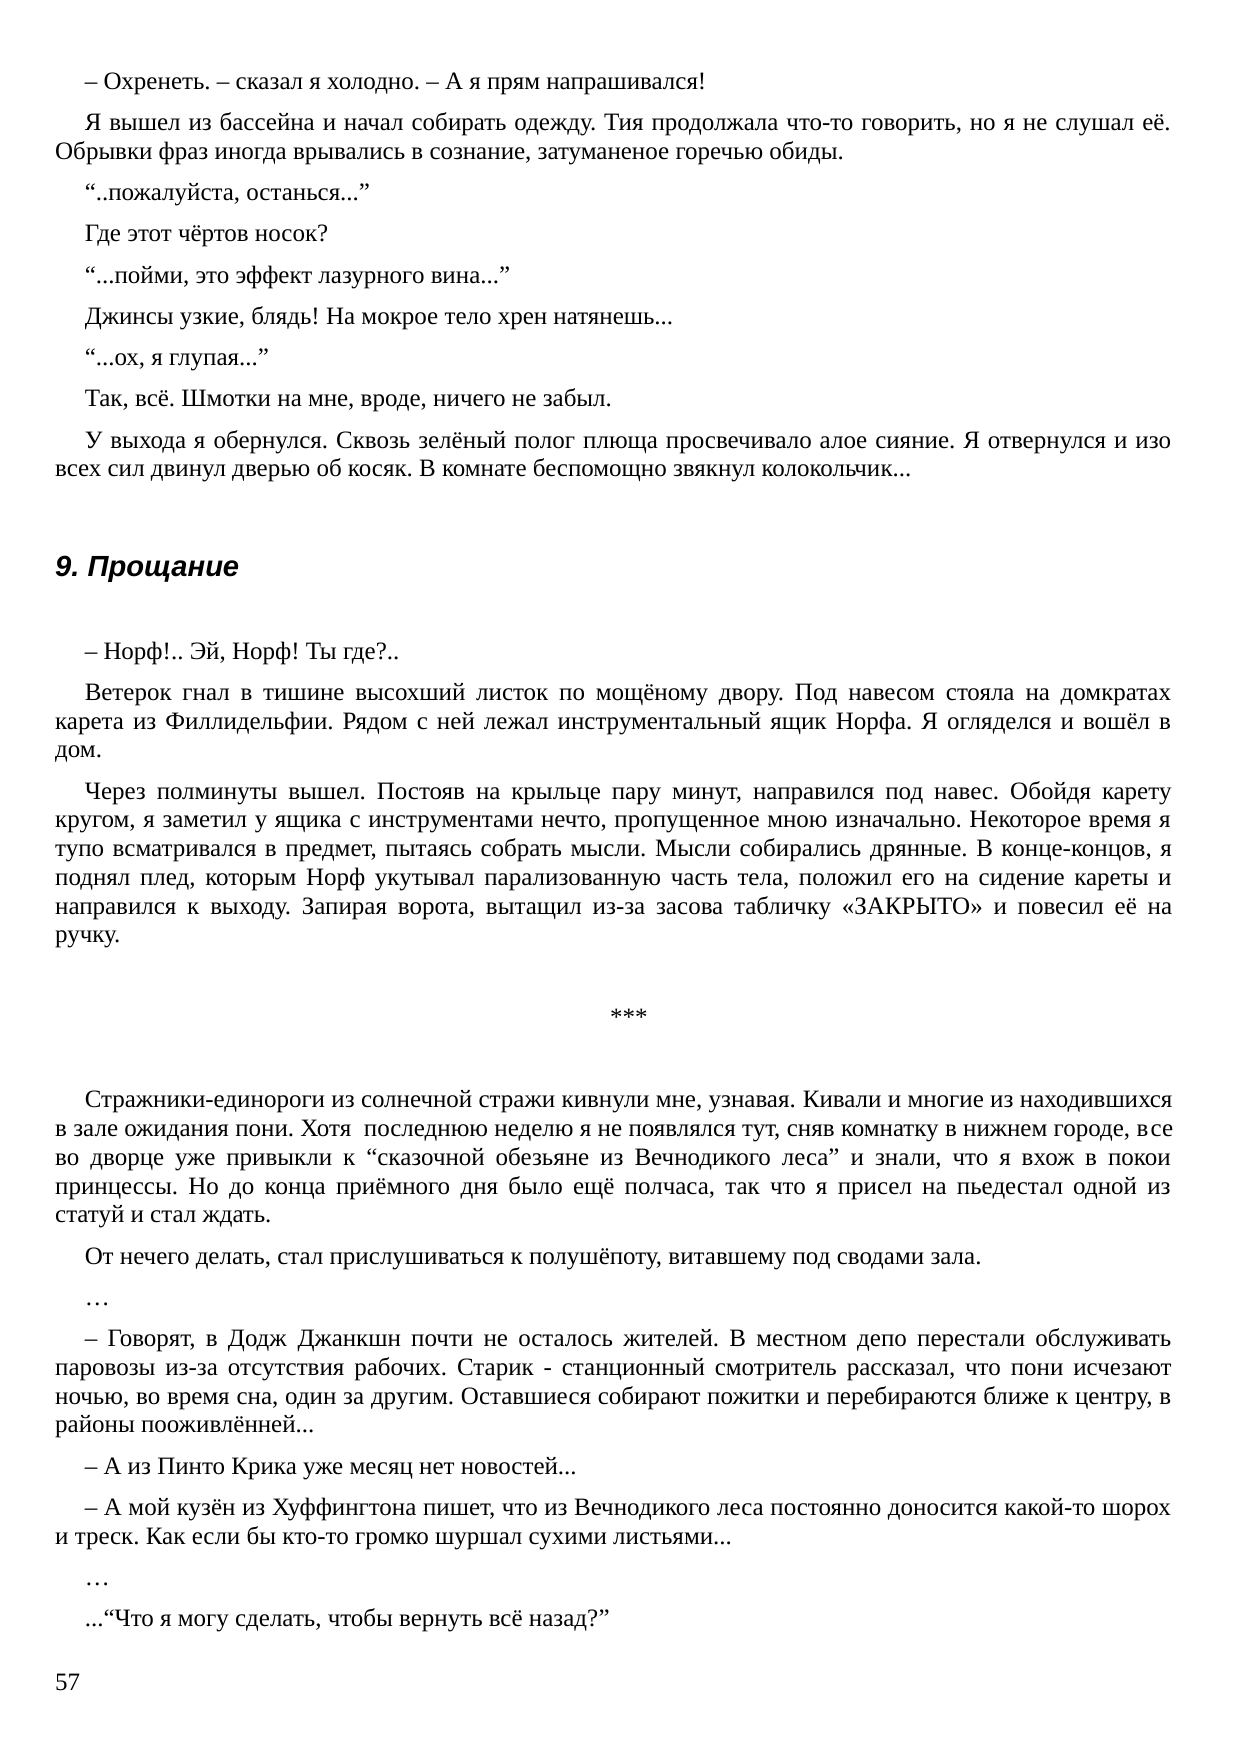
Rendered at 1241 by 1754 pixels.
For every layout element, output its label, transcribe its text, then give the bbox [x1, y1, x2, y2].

text Джинсы узкие, блядь! На мокрое тело хрен натянешь... [55, 301, 1173, 330]
text Ветерок гнал в тишине высохший листок по мощёному двору. Под навесом стояла на домкратах карета из Филлидельфии. Рядом с ней лежал инструментальный ящик Норфа. Я огляделся и вошёл в дом. [55, 677, 1173, 763]
text “..пожалуйста, останься...” [55, 177, 1173, 206]
text – А из Пинто Крика уже месяц нет новостей... [55, 1451, 1173, 1479]
text “...пойми, это эффект лазурного вина...” [55, 260, 1173, 288]
text ...“Что я могу сделать, чтобы вернуть всё назад?” [55, 1603, 1173, 1632]
text – А мой кузён из Хуффингтона пишет, что из Вечнодикого леса постоянно доносится какой-то шорох и треск. Как если бы кто-то громко шуршал сухими листьями... [55, 1492, 1173, 1549]
text Через полминуты вышел. Постояв на крыльце пару минут, направился под навес. Обойдя карету кругом, я заметил у ящика с инструментами нечто, пропущенное мною изначально. Некоторое время я тупо всматривался в предмет, пытаясь собрать мысли. Мысли собирались дрянные. В конце-концов, я поднял плед, которым Норф укутывал парализованную часть тела, положил его на сидение кареты и направился к выходу. Запирая ворота, вытащил из-за засова табличку «ЗАКРЫТО» и повесил её на ручку. [55, 776, 1173, 948]
text Стражники-единороги из солнечной стражи кивнули мне, узнавая. Кивали и многие из находившихся в зале ожидания пони. Хотя последнюю неделю я не появлялся тут, сняв комнатку в нижнем городе, все во дворце уже привыкли к “сказочной обезьяне из Вечнодикого леса” и знали, что я вхож в покои принцессы. Но до конца приёмного дня было ещё полчаса, так что я присел на пьедестал одной из статуй и стал ждать. [55, 1084, 1173, 1228]
subtitle 9. Прощание [55, 548, 1173, 582]
text Где этот чёртов носок? [55, 218, 1173, 247]
text Я вышел из бассейна и начал собирать одежду. Тия продолжала что-то говорить, но я не слушал её. Обрывки фраз иногда врывались в сознание, затуманеное горечью обиды. [55, 107, 1173, 165]
text У выхода я обернулся. Сквозь зелёный полог плюща просвечивало алое сияние. Я отвернулся и изо всех сил двинул дверью об косяк. В комнате беспомощно звякнул колокольчик... [55, 425, 1173, 482]
text “...ох, я глупая...” [55, 342, 1173, 371]
text – Говорят, в Додж Джанкшн почти не осталось жителей. В местном депо перестали обслуживать паровозы из-за отсутствия рабочих. Старик - станционный смотритель рассказал, что пони исчезают ночью, во время сна, один за другим. Оставшиеся собирают пожитки и перебираются ближе к центру, в районы пооживлённей... [55, 1323, 1173, 1438]
text – Норф!.. Эй, Норф! Ты где?.. [55, 636, 1173, 664]
text *** [55, 1002, 1173, 1031]
text От нечего делать, стал прислушиваться к полушёпоту, витавшему под сводами зала. [55, 1241, 1173, 1269]
text … [55, 1562, 1173, 1591]
text Так, всё. Шмотки на мне, вроде, ничего не забыл. [55, 383, 1173, 412]
text … [55, 1282, 1173, 1311]
text – Охренеть. – сказал я холодно. – А я прям напрашивался! [55, 66, 1173, 95]
